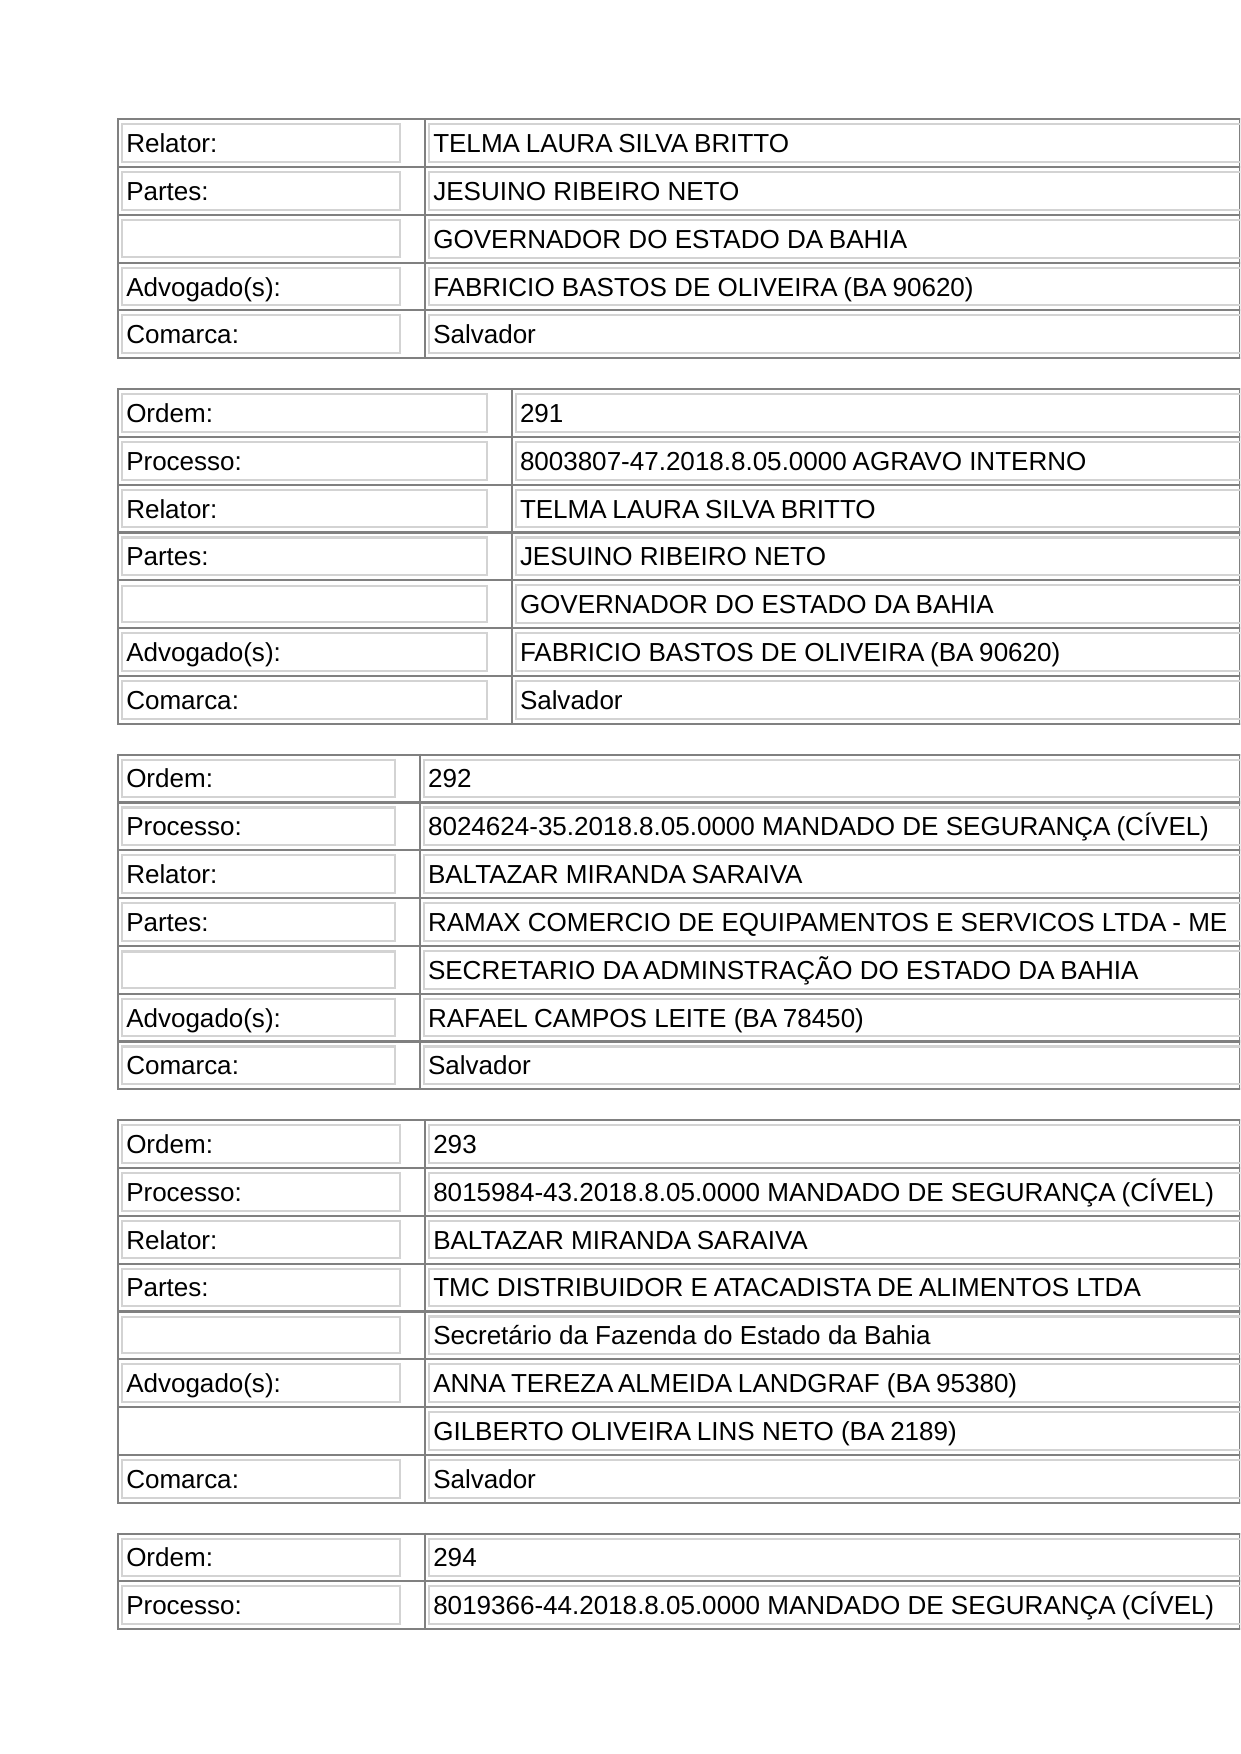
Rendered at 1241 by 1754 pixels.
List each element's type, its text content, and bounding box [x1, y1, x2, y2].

table_header Ordem: [119, 1121, 424, 1167]
table_header 294 [426, 1535, 1239, 1580]
table_cell 8024624-35.2018.8.05.0000 MANDADO DE SEGURANÇA (CÍVEL) [421, 804, 1239, 849]
table_cell Advogado(s): [119, 1360, 424, 1406]
table_header Ordem: [119, 390, 511, 436]
table_cell RAMAX COMERCIO DE EQUIPAMENTOS E SERVICOS LTDA - ME [421, 899, 1239, 945]
table_cell Partes: [119, 534, 511, 579]
table_header Ordem: [119, 1535, 424, 1580]
table_cell [119, 1313, 424, 1358]
table_cell Partes: [119, 1265, 424, 1310]
table_cell Processo: [119, 1582, 424, 1628]
table_cell TELMA LAURA SILVA BRITTO [513, 486, 1239, 531]
table_cell TMC DISTRIBUIDOR E ATACADISTA DE ALIMENTOS LTDA [426, 1265, 1239, 1310]
table_cell Salvador [421, 1043, 1239, 1088]
table_cell JESUINO RIBEIRO NETO [513, 534, 1239, 579]
table_cell Secretário da Fazenda do Estado da Bahia [426, 1313, 1239, 1358]
table_cell [119, 1408, 424, 1454]
table_header 292 [421, 756, 1239, 801]
table_cell FABRICIO BASTOS DE OLIVEIRA (BA 90620) [426, 264, 1239, 309]
table_cell Partes: [119, 899, 419, 945]
table_cell Comarca: [119, 1043, 419, 1088]
table_cell Salvador [426, 1456, 1239, 1502]
table_cell TELMA LAURA SILVA BRITTO [426, 120, 1239, 166]
table_header 291 [513, 390, 1239, 436]
table_cell Partes: [119, 168, 424, 214]
table_header Ordem: [119, 756, 419, 801]
table_cell Advogado(s): [119, 264, 424, 309]
table_cell Comarca: [119, 677, 511, 723]
table_cell [119, 581, 511, 627]
table_cell Salvador [513, 677, 1239, 723]
table_cell Relator: [119, 851, 419, 897]
table_cell Processo: [119, 438, 511, 484]
table_cell Comarca: [119, 311, 424, 357]
table_cell Relator: [119, 120, 424, 166]
table_cell FABRICIO BASTOS DE OLIVEIRA (BA 90620) [513, 629, 1239, 675]
table_cell RAFAEL CAMPOS LEITE (BA 78450) [421, 995, 1239, 1040]
table_cell ANNA TEREZA ALMEIDA LANDGRAF (BA 95380) [426, 1360, 1239, 1406]
table_cell Processo: [119, 1169, 424, 1215]
table_cell Comarca: [119, 1456, 424, 1502]
table_cell Advogado(s): [119, 629, 511, 675]
table_cell Salvador [426, 311, 1239, 357]
table_cell BALTAZAR MIRANDA SARAIVA [426, 1217, 1239, 1262]
table_cell 8003807-47.2018.8.05.0000 AGRAVO INTERNO [513, 438, 1239, 484]
table_header 293 [426, 1121, 1239, 1167]
table_cell SECRETARIO DA ADMINSTRAÇÃO DO ESTADO DA BAHIA [421, 947, 1239, 993]
table_cell GILBERTO OLIVEIRA LINS NETO (BA 2189) [426, 1408, 1239, 1454]
table_cell 8019366-44.2018.8.05.0000 MANDADO DE SEGURANÇA (CÍVEL) [426, 1582, 1239, 1628]
table_cell 8015984-43.2018.8.05.0000 MANDADO DE SEGURANÇA (CÍVEL) [426, 1169, 1239, 1215]
table_cell GOVERNADOR DO ESTADO DA BAHIA [513, 581, 1239, 627]
table_cell Relator: [119, 1217, 424, 1262]
table_cell Processo: [119, 804, 419, 849]
table_cell Advogado(s): [119, 995, 419, 1040]
table_cell [119, 216, 424, 262]
table_cell JESUINO RIBEIRO NETO [426, 168, 1239, 214]
table_cell Relator: [119, 486, 511, 531]
table_cell [119, 947, 419, 993]
table_cell GOVERNADOR DO ESTADO DA BAHIA [426, 216, 1239, 262]
table_cell BALTAZAR MIRANDA SARAIVA [421, 851, 1239, 897]
